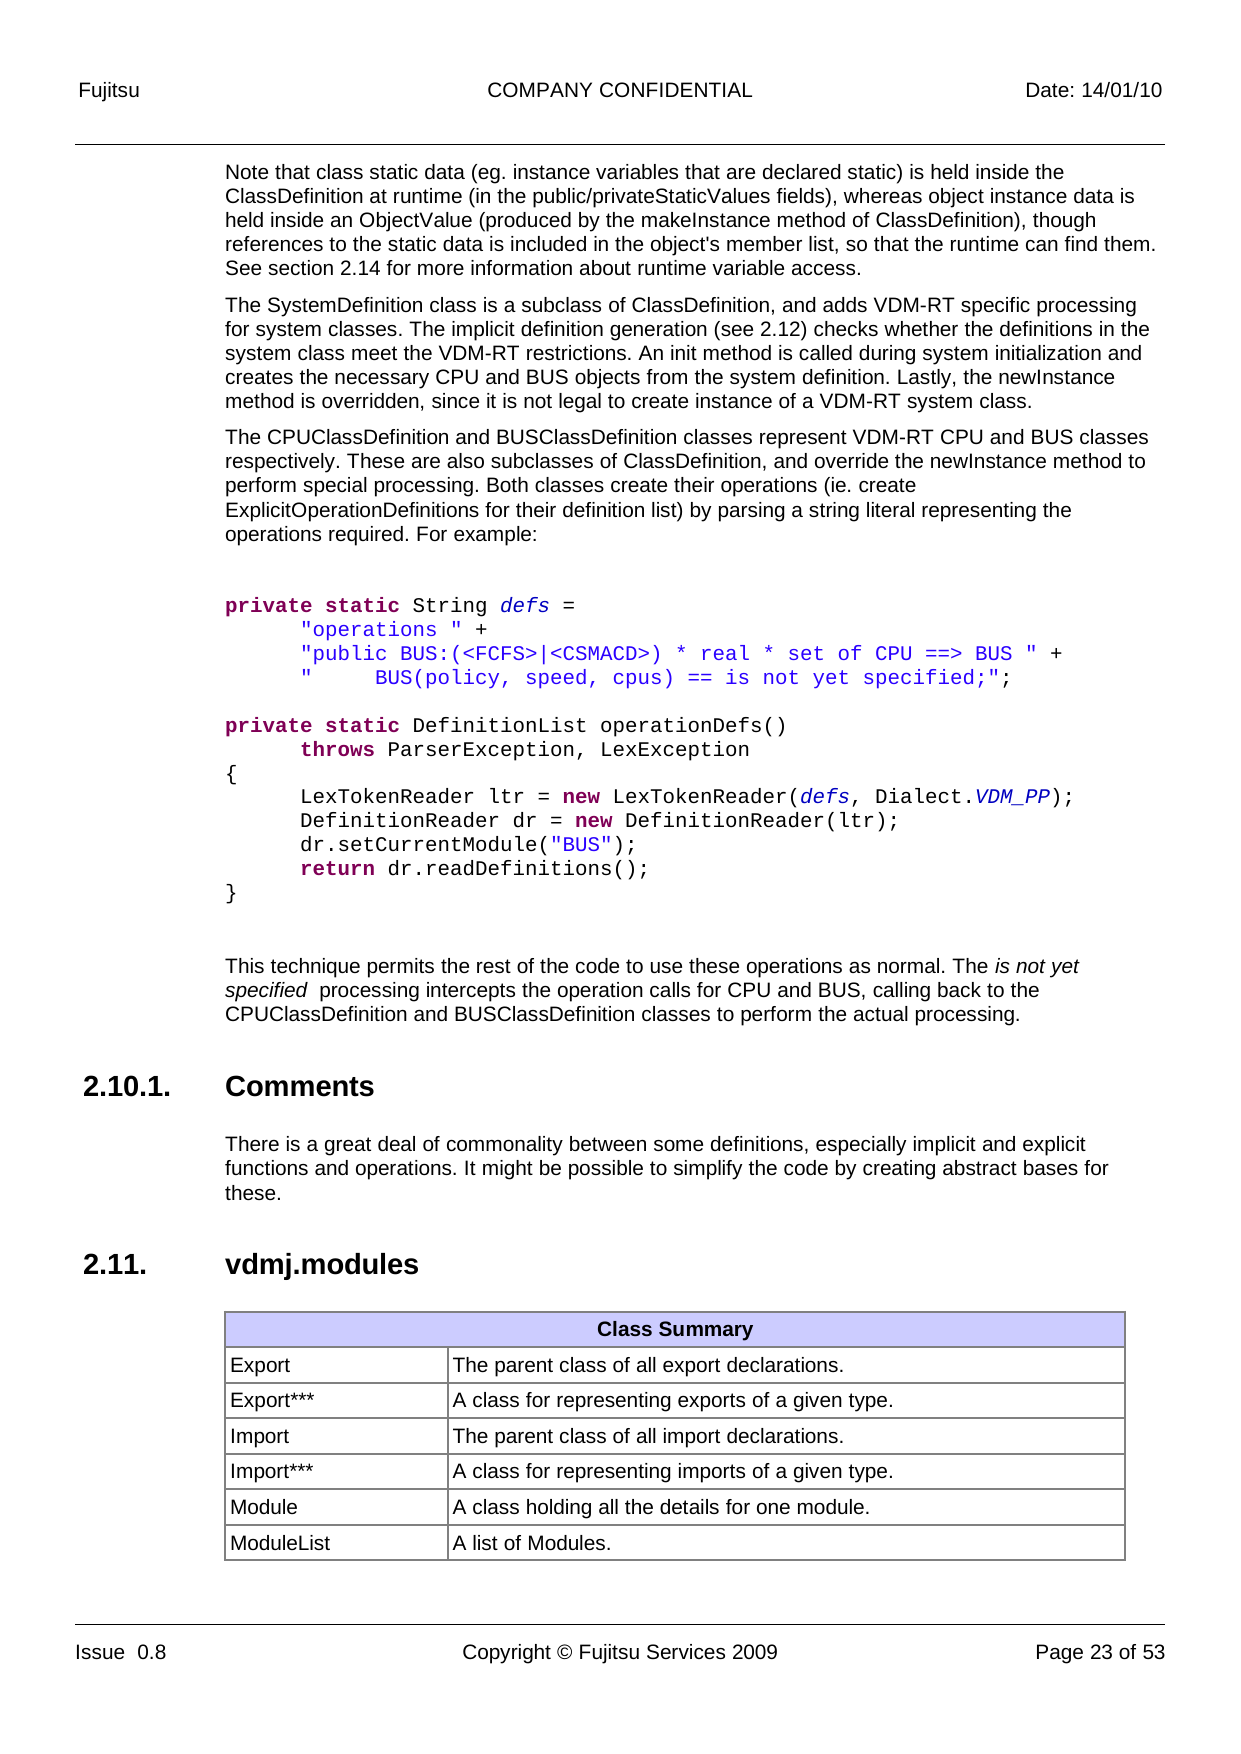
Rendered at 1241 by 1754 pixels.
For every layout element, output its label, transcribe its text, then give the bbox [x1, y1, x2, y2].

table_cell The parent class of all import declarations. [449, 1419, 1124, 1453]
text There is a great deal of commonality between some definitions, especially implicit and explicit functions and operations. It might be possible to simplify the code by creating abstract bases for these. [225, 1132, 1165, 1204]
text dr.setCurrentModule("BUS"); [225, 834, 1165, 858]
text "operations " + [225, 619, 1165, 643]
table_cell A class for representing exports of a given type. [449, 1384, 1124, 1417]
text private static String defs = [225, 595, 1165, 619]
text The CPUClassDefinition and BUSClassDefinition classes represent VDM-RT CPU and BUS classes respectively. These are also subclasses of ClassDefinition, and override the newInstance method to perform special processing. Both classes create their operations (ie. create ExplicitOperationDefinitions for their definition list) by parsing a string literal representing the operations required. For example: [225, 425, 1165, 546]
text } [225, 882, 1165, 906]
text LexTokenReader ltr = new LexTokenReader(defs, Dialect.VDM_PP); [225, 786, 1165, 810]
table_cell ModuleList [226, 1526, 447, 1559]
text Note that class static data (eg. instance variables that are declared static) is held inside the ClassDefinition at runtime (in the public/privateStaticValues fields), whereas object instance data is held inside an ObjectValue (produced by the makeInstance method of ClassDefinition), though references to the static data is included in the object's member list, so that the runtime can find them. See section 2.14 for more information about runtime variable access. [225, 160, 1165, 280]
table_cell Import [226, 1419, 447, 1453]
table_cell A class holding all the details for one module. [449, 1490, 1124, 1524]
table_cell The parent class of all export declarations. [449, 1348, 1124, 1382]
table_cell A class for representing imports of a given type. [449, 1455, 1124, 1488]
text DefinitionReader dr = new DefinitionReader(ltr); [225, 810, 1165, 834]
subtitle Comments [75, 1069, 1165, 1102]
table_cell Export [226, 1348, 447, 1382]
text The SystemDefinition class is a subclass of ClassDefinition, and adds VDM-RT specific processing for system classes. The implicit definition generation (see 2.12) checks whether the definitions in the system class meet the VDM-RT restrictions. An init method is called during system initialization and creates the necessary CPU and BUS objects from the system definition. Lastly, the newInstance method is overridden, since it is not legal to create instance of a VDM-RT system class. [225, 292, 1165, 413]
text " BUS(policy, speed, cpus) == is not yet specified;"; [225, 667, 1165, 691]
text throws ParserException, LexException [225, 738, 1165, 762]
text return dr.readDefinitions(); [225, 858, 1165, 882]
table_cell A list of Modules. [449, 1526, 1124, 1559]
table_header Class Summary [226, 1313, 1124, 1346]
text { [225, 762, 1165, 786]
table_cell Export*** [226, 1384, 447, 1417]
subtitle vdmj.modules [75, 1247, 1165, 1281]
text private static DefinitionList operationDefs() [225, 714, 1165, 738]
table_cell Import*** [226, 1455, 447, 1488]
text This technique permits the rest of the code to use these operations as normal. The is not yet specified processing intercepts the operation calls for CPU and BUS, calling back to the CPUClassDefinition and BUSClassDefinition classes to perform the actual processing. [225, 954, 1165, 1026]
table_cell Module [226, 1490, 447, 1524]
text "public BUS:(<FCFS>|<CSMACD>) * real * set of CPU ==> BUS " + [225, 643, 1165, 667]
